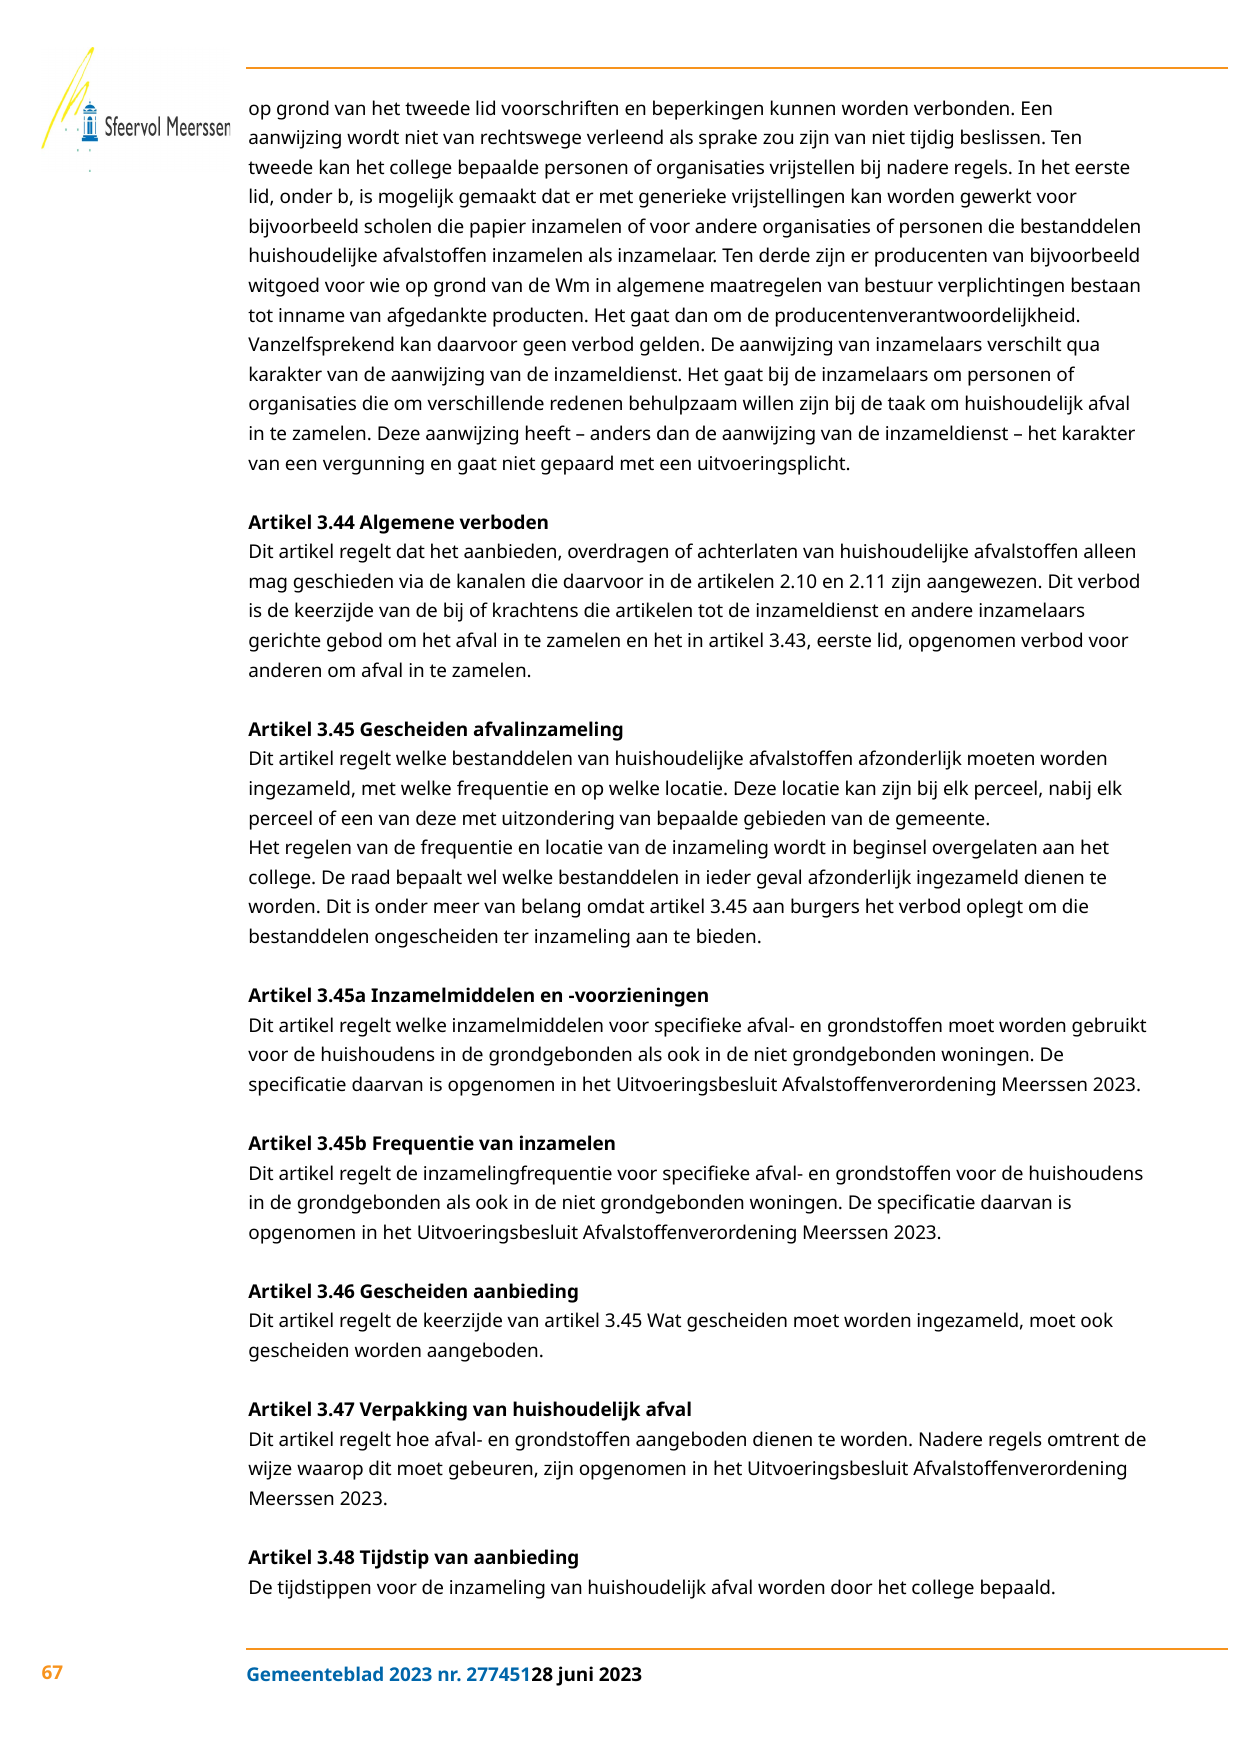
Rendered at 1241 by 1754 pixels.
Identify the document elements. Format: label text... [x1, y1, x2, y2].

text Dit artikel regelt dat het aanbieden, overdragen of achterlaten van huishoudelijke afvalstoffen alleen mag geschieden via de kanalen die daarvoor in de artikelen 2.10 en 2.11 zijn aangewezen. Dit verbod is de keerzijde van de bij of krachtens die artikelen tot de inzameldienst en andere inzamelaars gerichte gebod om het afval in te zamelen en het in artikel 3.43, eerste lid, opgenomen verbod voor anderen om afval in te zamelen. [248, 538, 1152, 683]
text De tijdstippen voor de inzameling van huishoudelijk afval worden door het college bepaald. [248, 1574, 1152, 1600]
text Artikel 3.45b Frequentie van inzamelen [248, 1130, 1152, 1156]
text Dit artikel regelt de keerzijde van artikel 3.45 Wat gescheiden moet worden ingezameld, moet ook gescheiden worden aangeboden. [248, 1308, 1152, 1363]
text Dit artikel regelt welke inzamelmiddelen voor specifieke afval- en grondstoffen moet worden gebruikt voor de huishoudens in de grondgebonden als ook in de niet grondgebonden woningen. De specificatie daarvan is opgenomen in het Uitvoeringsbesluit Afvalstoffenverordening Meerssen 2023. [248, 1012, 1152, 1097]
text Het regelen van de frequentie en locatie van de inzameling wordt in beginsel overgelaten aan het college. De raad bepaalt wel welke bestanddelen in ieder geval afzonderlijk ingezameld dienen te worden. Dit is onder meer van belang omdat artikel 3.45 aan burgers het verbod oplegt om die bestanddelen ongescheiden ter inzameling aan te bieden. [248, 834, 1152, 949]
text Artikel 3.47 Verpakking van huishoudelijk afval [248, 1396, 1152, 1422]
text Artikel 3.45a Inzamelmiddelen en -voorzieningen [248, 982, 1152, 1008]
text Artikel 3.44 Algemene verboden [248, 509, 1152, 535]
text Dit artikel regelt hoe afval- en grondstoffen aangeboden dienen te worden. Nadere regels omtrent de wijze waarop dit moet gebeuren, zijn opgenomen in het Uitvoeringsbesluit Afvalstoffenverordening Meerssen 2023. [248, 1426, 1152, 1511]
picture [41, 47, 231, 172]
text Dit artikel regelt de inzamelingfrequentie voor specifieke afval- en grondstoffen voor de huishoudens in de grondgebonden als ook in de niet grondgebonden woningen. De specificatie daarvan is opgenomen in het Uitvoeringsbesluit Afvalstoffenverordening Meerssen 2023. [248, 1160, 1152, 1245]
text op grond van het tweede lid voorschriften en beperkingen kunnen worden verbonden. Een aanwijzing wordt niet van rechtswege verleend als sprake zou zijn van niet tijdig beslissen. Ten tweede kan het college bepaalde personen of organisaties vrijstellen bij nadere regels. In het eerste lid, onder b, is mogelijk gemaakt dat er met generieke vrijstellingen kan worden gewerkt voor bijvoorbeeld scholen die papier inzamelen of voor andere organisaties of personen die bestanddelen huishoudelijke afvalstoffen inzamelen als inzamelaar. Ten derde zijn er producenten van bijvoorbeeld witgoed voor wie op grond van de Wm in algemene maatregelen van bestuur verplichtingen bestaan tot inname van afgedankte producten. Het gaat dan om de producentenverantwoordelijkheid. Vanzelfsprekend kan daarvoor geen verbod gelden. De aanwijzing van inzamelaars verschilt qua karakter van de aanwijzing van de inzameldienst. Het gaat bij de inzamelaars om personen of organisaties die om verschillende redenen behulpzaam willen zijn bij de taak om huishoudelijk afval in te zamelen. Deze aanwijzing heeft – anders dan de aanwijzing van de inzameldienst – het karakter van een vergunning en gaat niet gepaard met een uitvoeringsplicht. [248, 95, 1152, 476]
text Artikel 3.46 Gescheiden aanbieding [248, 1278, 1152, 1304]
text Artikel 3.48 Tijdstip van aanbieding [248, 1544, 1152, 1570]
text Dit artikel regelt welke bestanddelen van huishoudelijke afvalstoffen afzonderlijk moeten worden ingezameld, met welke frequentie en op welke locatie. Deze locatie kan zijn bij elk perceel, nabij elk perceel of een van deze met uitzondering van bepaalde gebieden van de gemeente. [248, 746, 1152, 831]
text Artikel 3.45 Gescheiden afvalinzameling [248, 716, 1152, 742]
